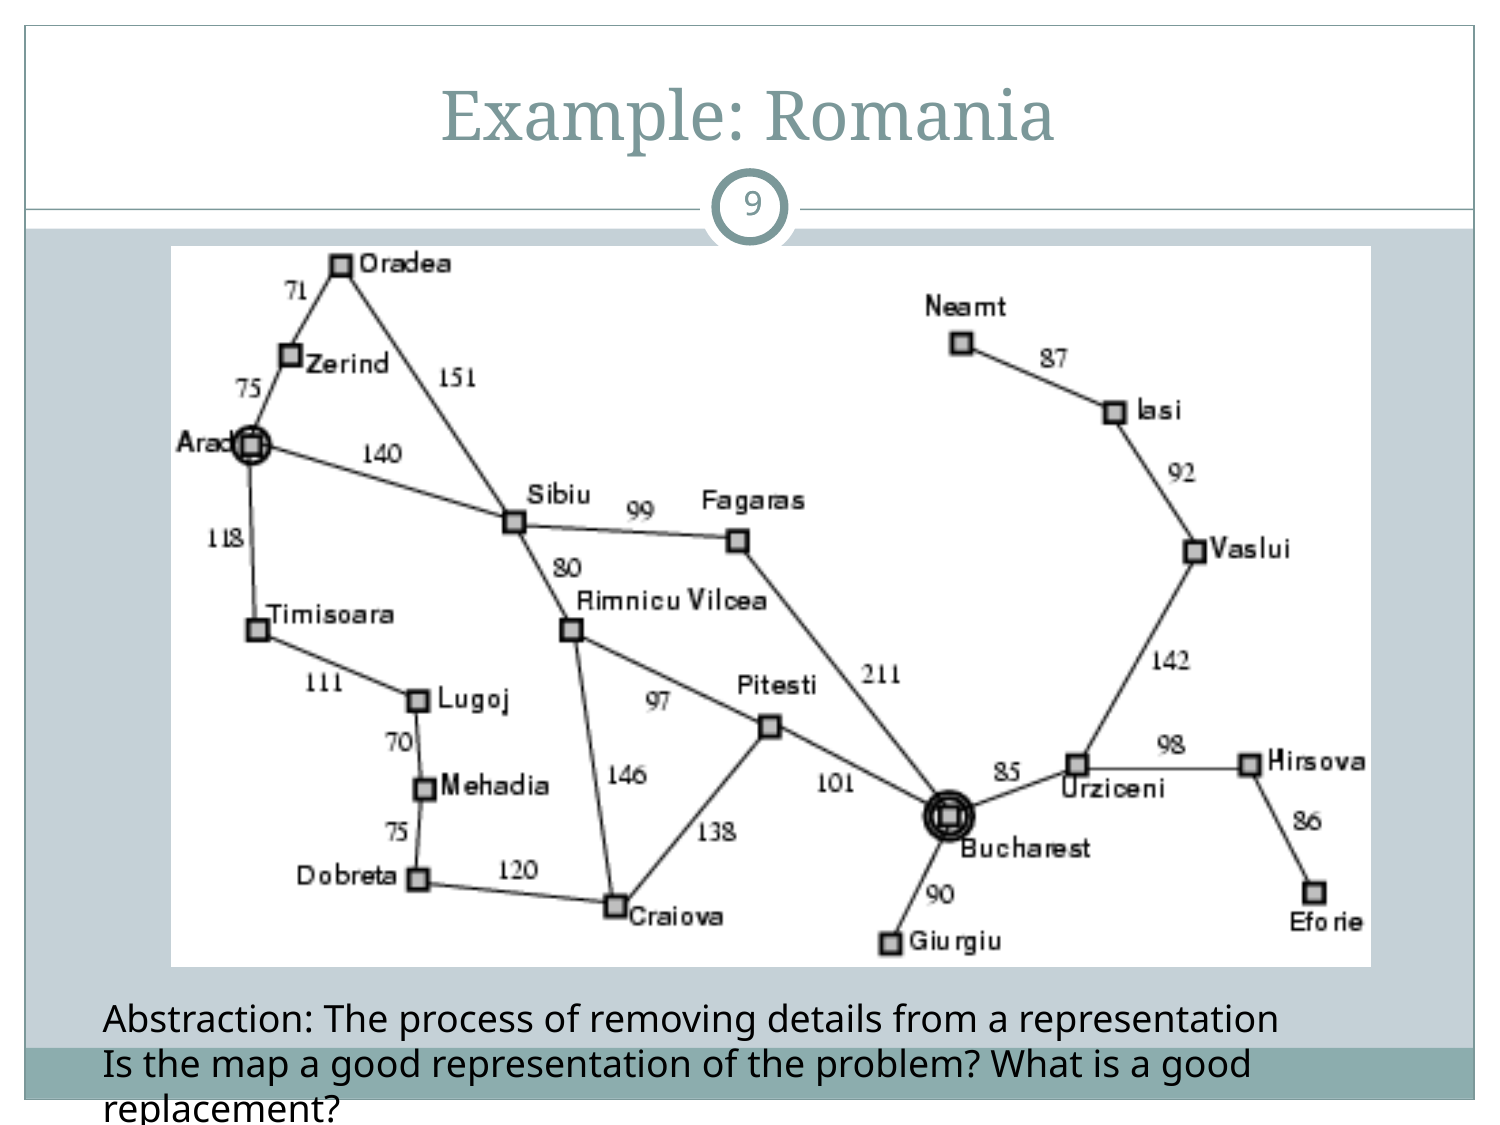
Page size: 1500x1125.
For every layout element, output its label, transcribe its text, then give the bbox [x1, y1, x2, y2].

text_box Abstraction: The process of removing details from a representation Is the map a good representation of the problem? What is a good replacement? [87, 987, 1455, 1094]
slide_number [715, 168, 791, 241]
title Example: Romania [49, 37, 1450, 162]
picture [171, 246, 1371, 967]
